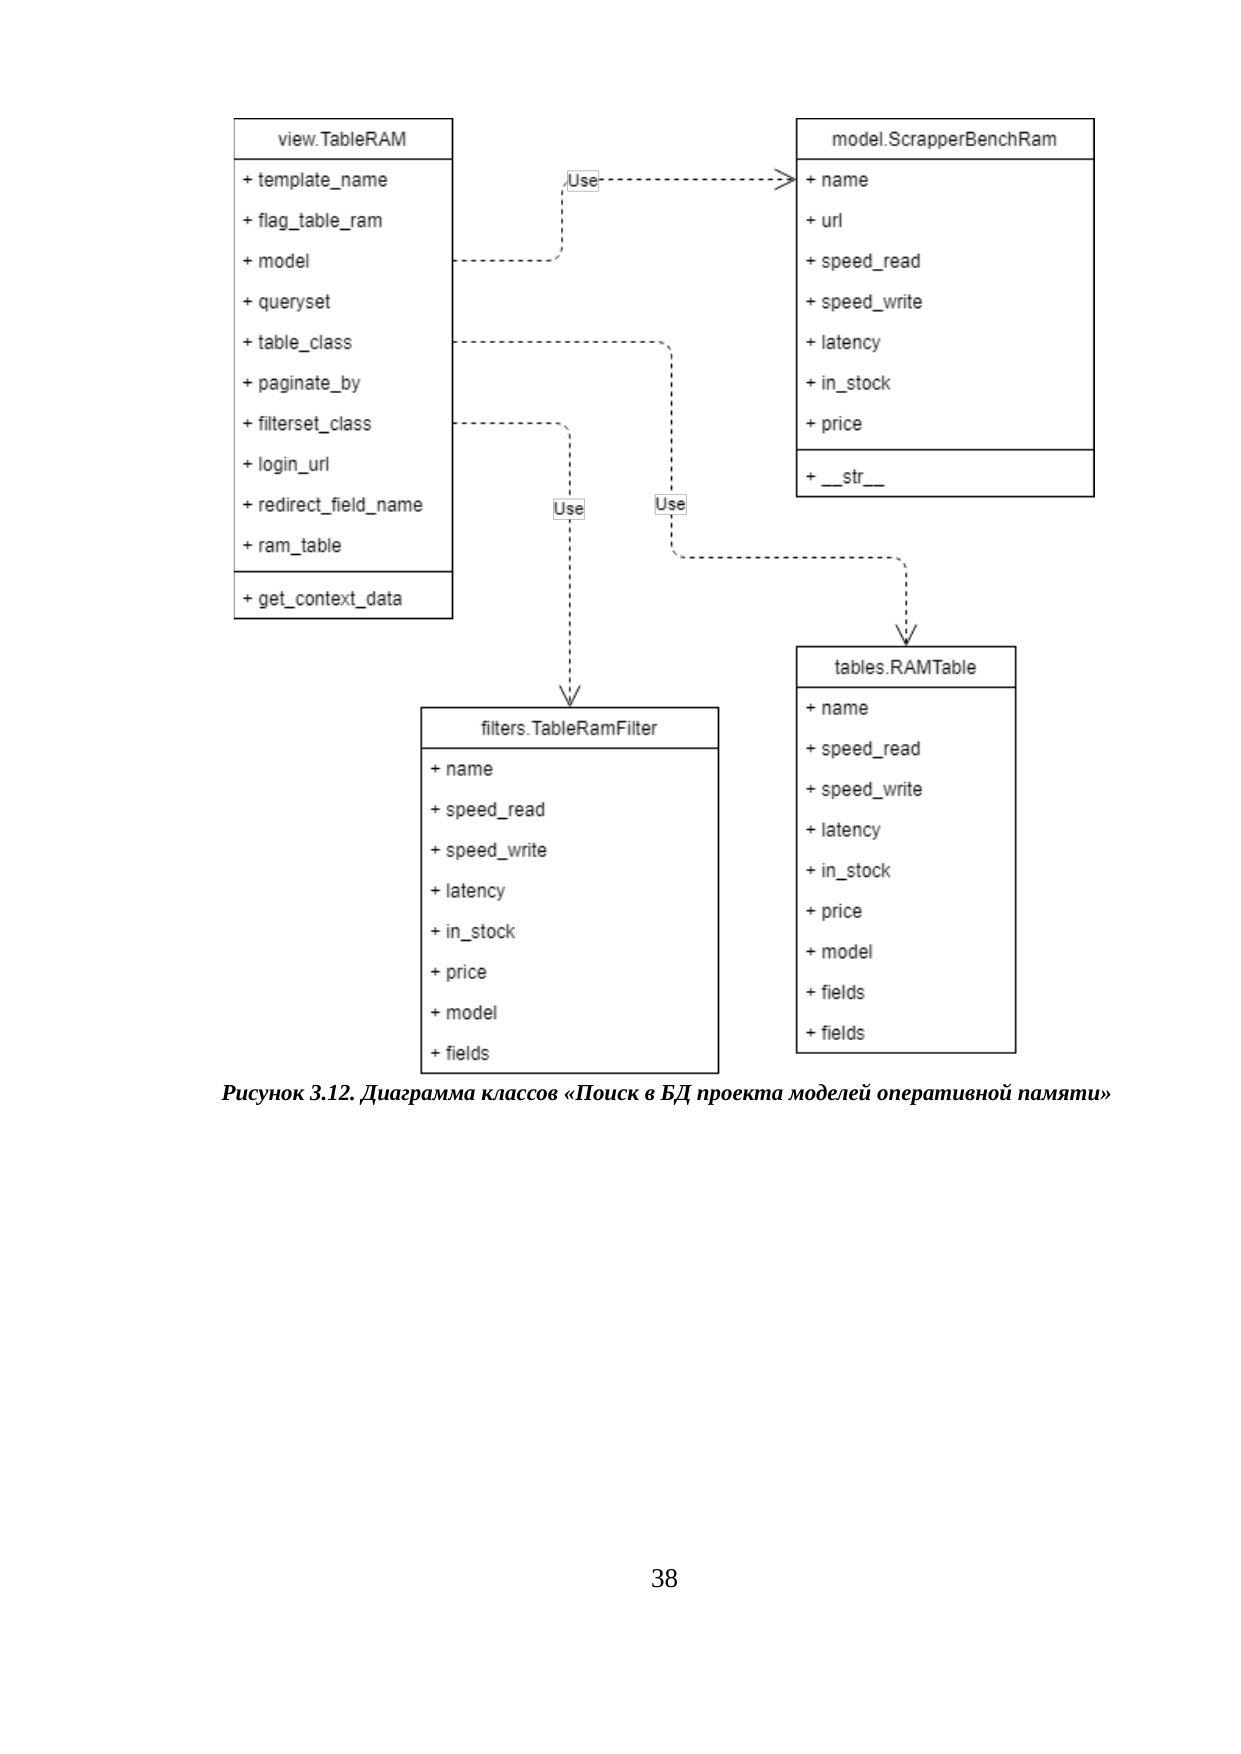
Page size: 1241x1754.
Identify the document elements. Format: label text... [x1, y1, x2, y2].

picture [233, 118, 1095, 1079]
text Рисунок 3.12. Диаграмма классов «Поиск в БД проекта моделей оперативной памяти» [148, 1079, 1181, 1105]
